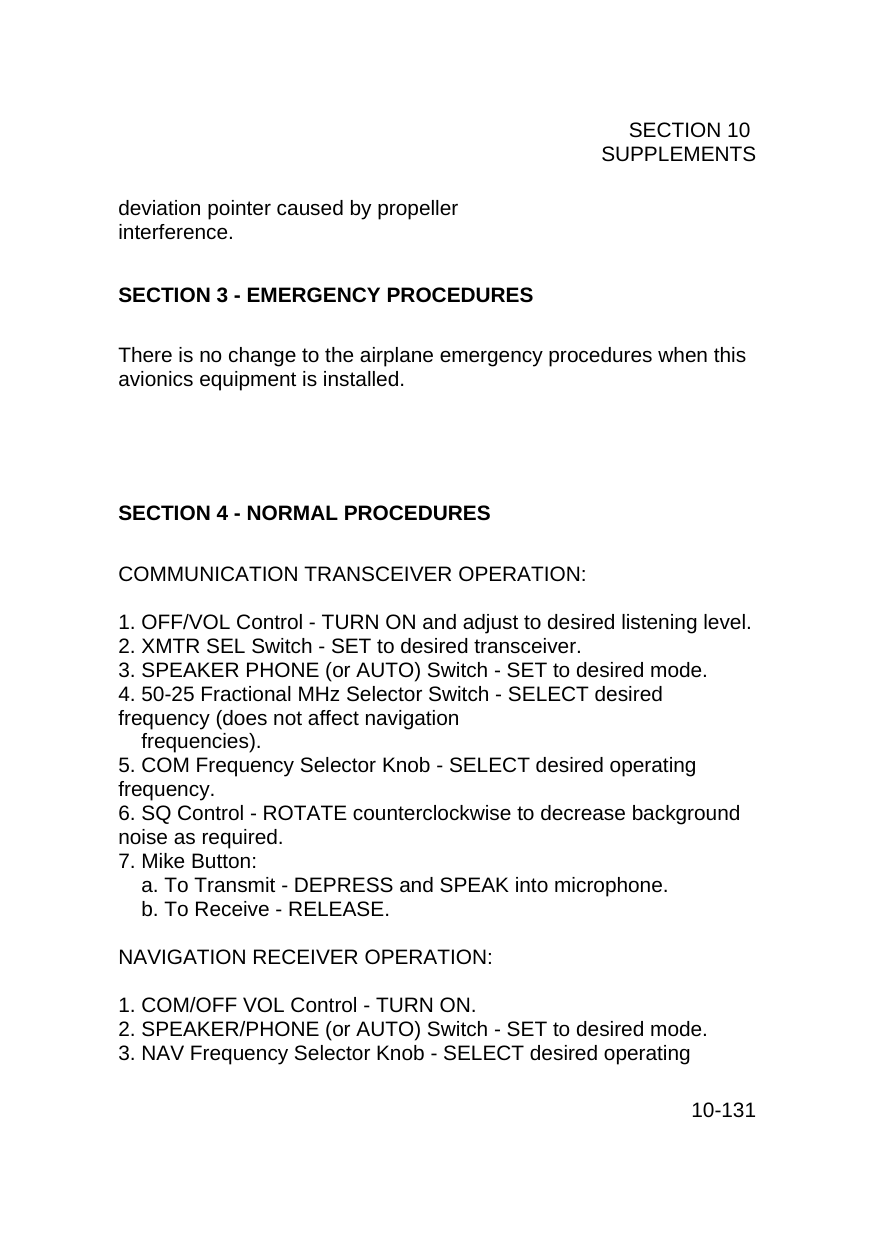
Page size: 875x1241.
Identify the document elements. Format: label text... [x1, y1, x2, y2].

text 7. Mike Button: [118, 849, 756, 873]
text 2. SPEAKER/PHONE (or AUTO) Switch - SET to desired mode. [118, 1017, 756, 1041]
text 5. COM Frequency Selector Knob - SELECT desired operating frequency. [118, 753, 756, 801]
text interference. [118, 220, 756, 244]
text 3. SPEAKER PHONE (or AUTO) Switch - SET to desired mode. [118, 657, 756, 681]
text 4. 50-25 Fractional MHz Selector Switch - SELECT desired frequency (does not affect navigation [118, 681, 756, 729]
text There is no change to the airplane emergency procedures when this avionics equipment is installed. [118, 343, 756, 391]
text b. To Receive - RELEASE. [118, 897, 756, 921]
text frequencies). [118, 729, 756, 753]
text 1. COM/OFF VOL Control - TURN ON. [118, 993, 756, 1017]
text 1. OFF/VOL Control - TURN ON and adjust to desired listening level. [118, 609, 756, 633]
text deviation pointer caused by propeller [118, 196, 756, 220]
subtitle SECTION 4 - NORMAL PROCEDURES [118, 501, 756, 525]
text NAVIGATION RECEIVER OPERATION: [118, 945, 756, 969]
subtitle SECTION 3 - EMERGENCY PROCEDURES [118, 282, 756, 306]
text 6. SQ Control - ROTATE counterclockwise to decrease background noise as required. [118, 801, 756, 849]
text 3. NAV Frequency Selector Knob - SELECT desired operating [118, 1041, 756, 1065]
text COMMUNICATION TRANSCEIVER OPERATION: [118, 562, 756, 586]
text 2. XMTR SEL Switch - SET to desired transceiver. [118, 633, 756, 657]
text a. To Transmit - DEPRESS and SPEAK into microphone. [118, 873, 756, 897]
